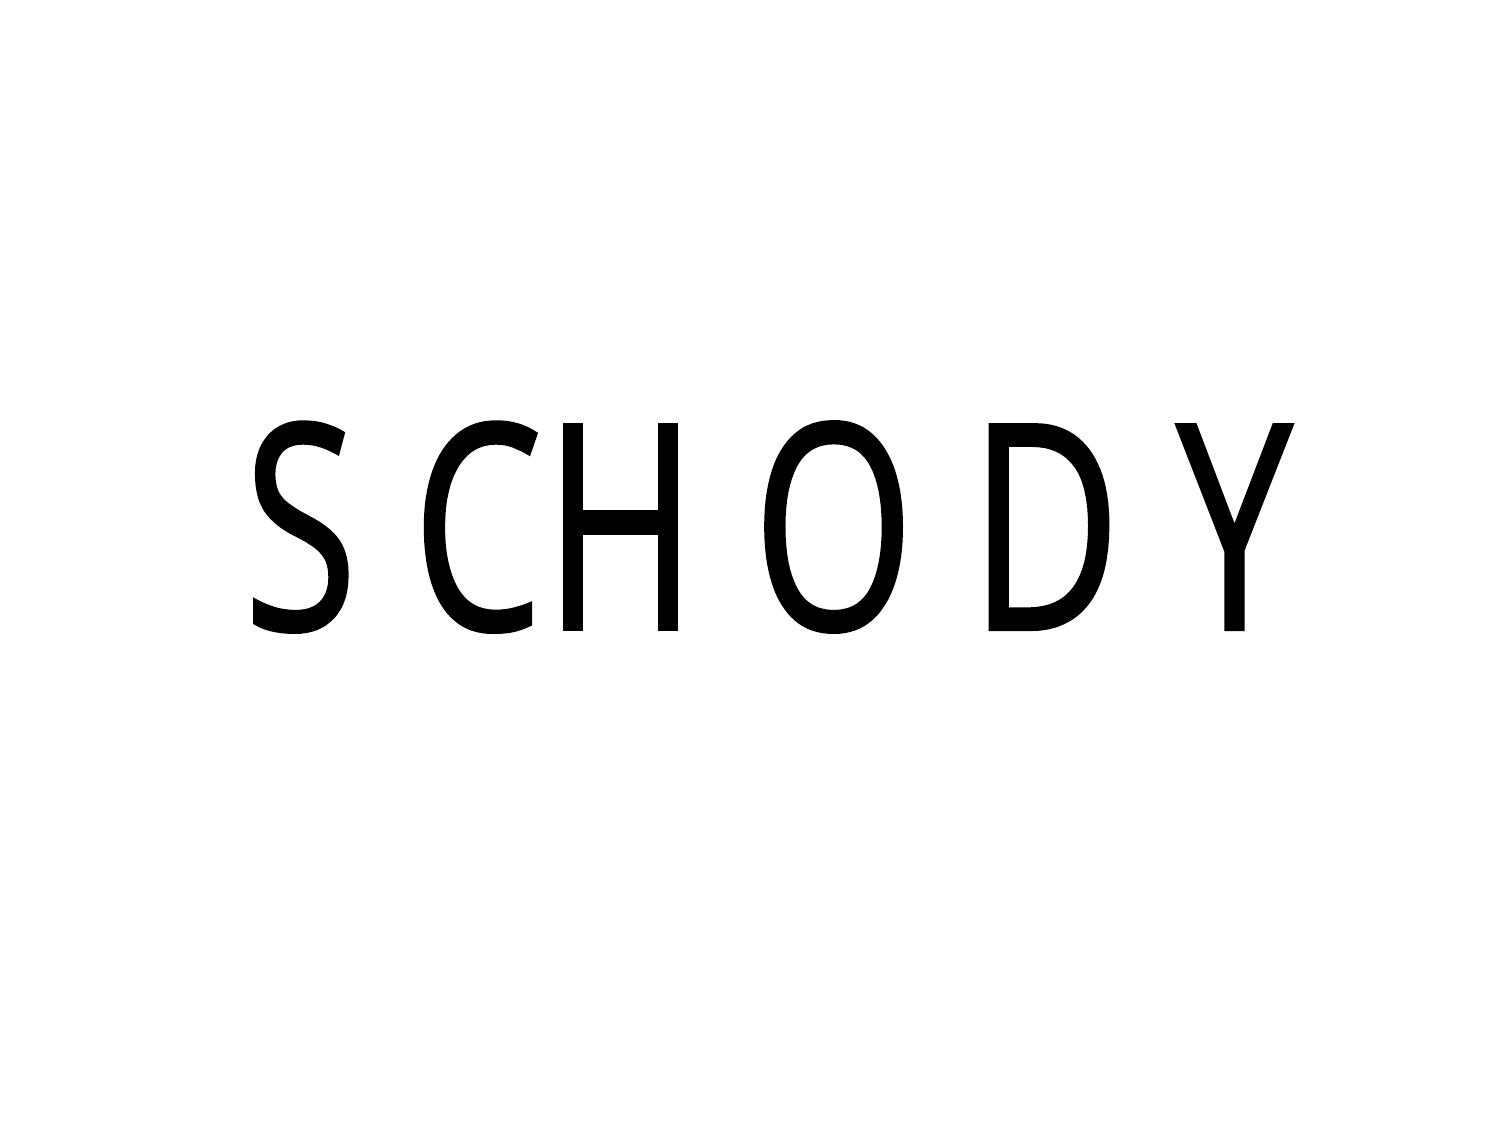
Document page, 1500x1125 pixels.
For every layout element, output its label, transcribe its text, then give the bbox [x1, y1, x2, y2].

text_box S CH O D Y [764, 420, 903, 634]
text_box S CH O D Y [253, 421, 348, 634]
text_box S CH O D Y [563, 423, 678, 631]
text_box S CH O D Y [1175, 423, 1294, 631]
text_box S CH O D Y [989, 423, 1109, 631]
text_box S CH O D Y [424, 421, 538, 634]
